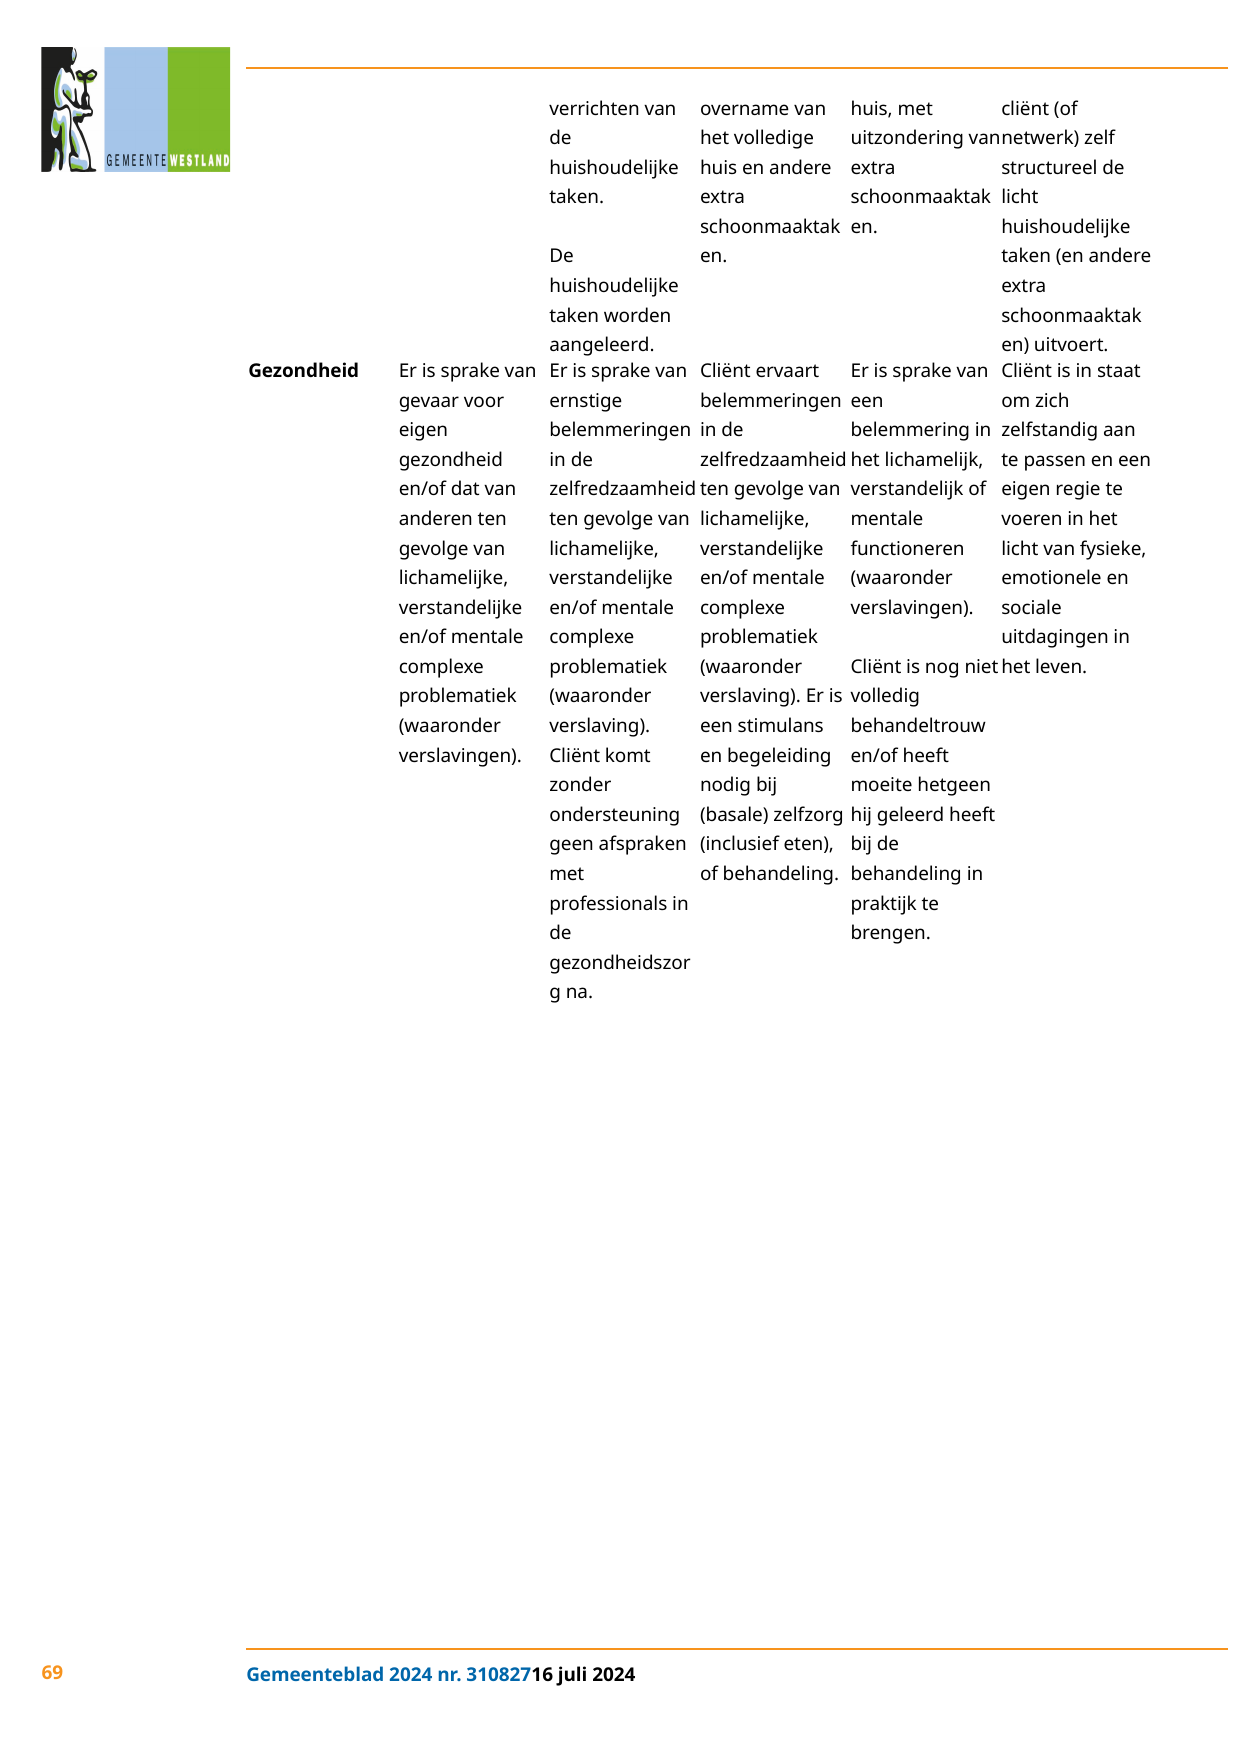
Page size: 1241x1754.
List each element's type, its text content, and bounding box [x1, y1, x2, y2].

picture [41, 47, 231, 172]
table_cell verrichten van de huishoudelijke taken. De huishoudelijke taken worden aangeleerd. [549, 95, 700, 357]
table_cell Cliënt is in staat om zich zelfstandig aan te passen en een eigen regie te voeren in het licht van fysieke, emotionele en sociale uitdagingen in het leven. [1001, 357, 1152, 1004]
table_cell Er is sprake van gevaar voor eigen gezondheid en/of dat van anderen ten gevolge van lichamelijke, verstandelijke en/of mentale complexe problematiek (waaronder verslavingen). [399, 357, 549, 1004]
table_cell overname van het volledige huis en andere extra schoonmaaktaken. [700, 95, 850, 357]
table_cell Cliënt ervaart belemmeringen in de zelfredzaamheid ten gevolge van lichamelijke, verstandelijke en/of mentale complexe problematiek (waaronder verslaving). Er is een stimulans en begeleiding nodig bij (basale) zelfzorg (inclusief eten), of behandeling. [700, 357, 850, 1004]
table_cell Er is sprake van ernstige belemmeringen in de zelfredzaamheid ten gevolge van lichamelijke, verstandelijke en/of mentale complexe problematiek (waaronder verslaving). Cliënt komt zonder ondersteuning geen afspraken met professionals in de gezondheidszorg na. [549, 357, 700, 1004]
table_cell Gezondheid [248, 357, 398, 1004]
table_cell huis, met uitzondering van extra schoonmaaktaken. [850, 95, 1001, 357]
table_cell cliënt (of netwerk) zelf structureel de licht huishoudelijke taken (en andere extra schoonmaaktaken) uitvoert. [1001, 95, 1152, 357]
table_cell [248, 95, 398, 357]
table_cell [399, 95, 549, 357]
table_cell Er is sprake van een belemmering in het lichamelijk, verstandelijk of mentale functioneren (waaronder verslavingen). Cliënt is nog niet volledig behandeltrouw en/of heeft moeite hetgeen hij geleerd heeft bij de behandeling in praktijk te brengen. [850, 357, 1001, 1004]
